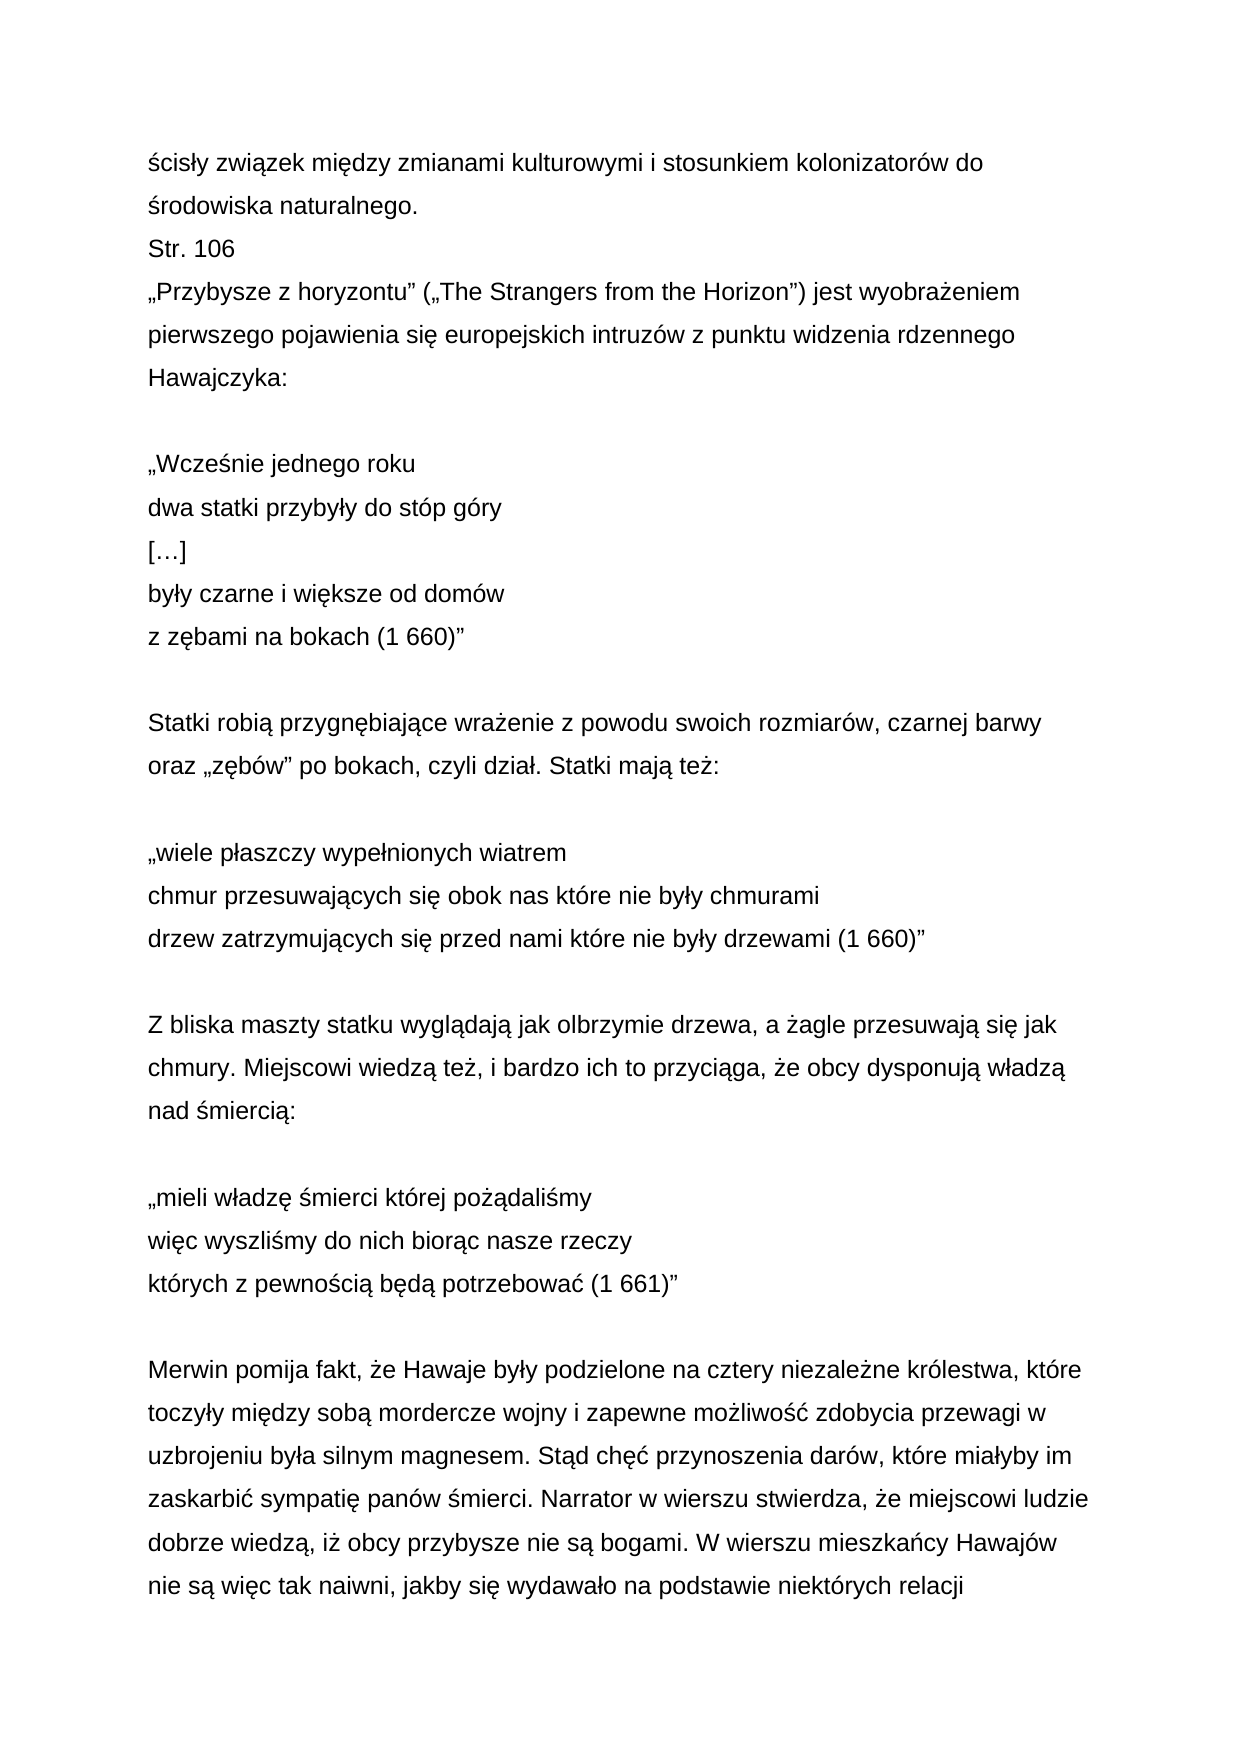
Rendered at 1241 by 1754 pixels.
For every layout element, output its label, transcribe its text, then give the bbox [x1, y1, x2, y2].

text Merwin pomija fakt, że Hawaje były podzielone na cztery niezależne królestwa, które toczyły między sobą mordercze wojny i zapewne możliwość zdobycia przewagi w uzbrojeniu była silnym magnesem. Stąd chęć przynoszenia darów, które miałyby im zaskarbić sympatię panów śmierci. Narrator w wierszu stwierdza, że miejscowi ludzie dobrze wiedzą, iż obcy przybysze nie są bogami. W wierszu mieszkańcy Hawajów nie są więc tak naiwni, jakby się wydawało na podstawie niektórych relacji [148, 1355, 1093, 1599]
text ścisły związek między zmianami kulturowymi i stosunkiem kolonizatorów do środowiska naturalnego. [148, 148, 1093, 219]
text „Wcześnie jednego roku [148, 449, 1093, 478]
text Statki robią przygnębiające wrażenie z powodu swoich rozmiarów, czarnej barwy oraz „zębów” po bokach, czyli dział. Statki mają też: [148, 708, 1093, 780]
text „mieli władzę śmierci której pożądaliśmy [148, 1183, 1093, 1211]
text były czarne i większe od domów [148, 579, 1093, 608]
text drzew zatrzymujących się przed nami które nie były drzewami (1 660)” [148, 924, 1093, 953]
text chmur przesuwających się obok nas które nie były chmurami [148, 881, 1093, 909]
text Z bliska maszty statku wyglądają jak olbrzymie drzewa, a żagle przesuwają się jak chmury. Miejscowi wiedzą też, i bardzo ich to przyciąga, że obcy dysponują władzą nad śmiercią: [148, 1010, 1093, 1125]
text […] [148, 536, 1093, 564]
text „Przybysze z horyzontu” („The Strangers from the Horizon”) jest wyobrażeniem pierwszego pojawienia się europejskich intruzów z punktu widzenia rdzennego Hawajczyka: [148, 277, 1093, 392]
text więc wyszliśmy do nich biorąc nasze rzeczy [148, 1226, 1093, 1254]
text Str. 106 [148, 234, 1093, 263]
text których z pewnością będą potrzebować (1 661)” [148, 1269, 1093, 1298]
text dwa statki przybyły do stóp góry [148, 493, 1093, 521]
text z zębami na bokach (1 660)” [148, 622, 1093, 651]
text „wiele płaszczy wypełnionych wiatrem [148, 838, 1093, 866]
